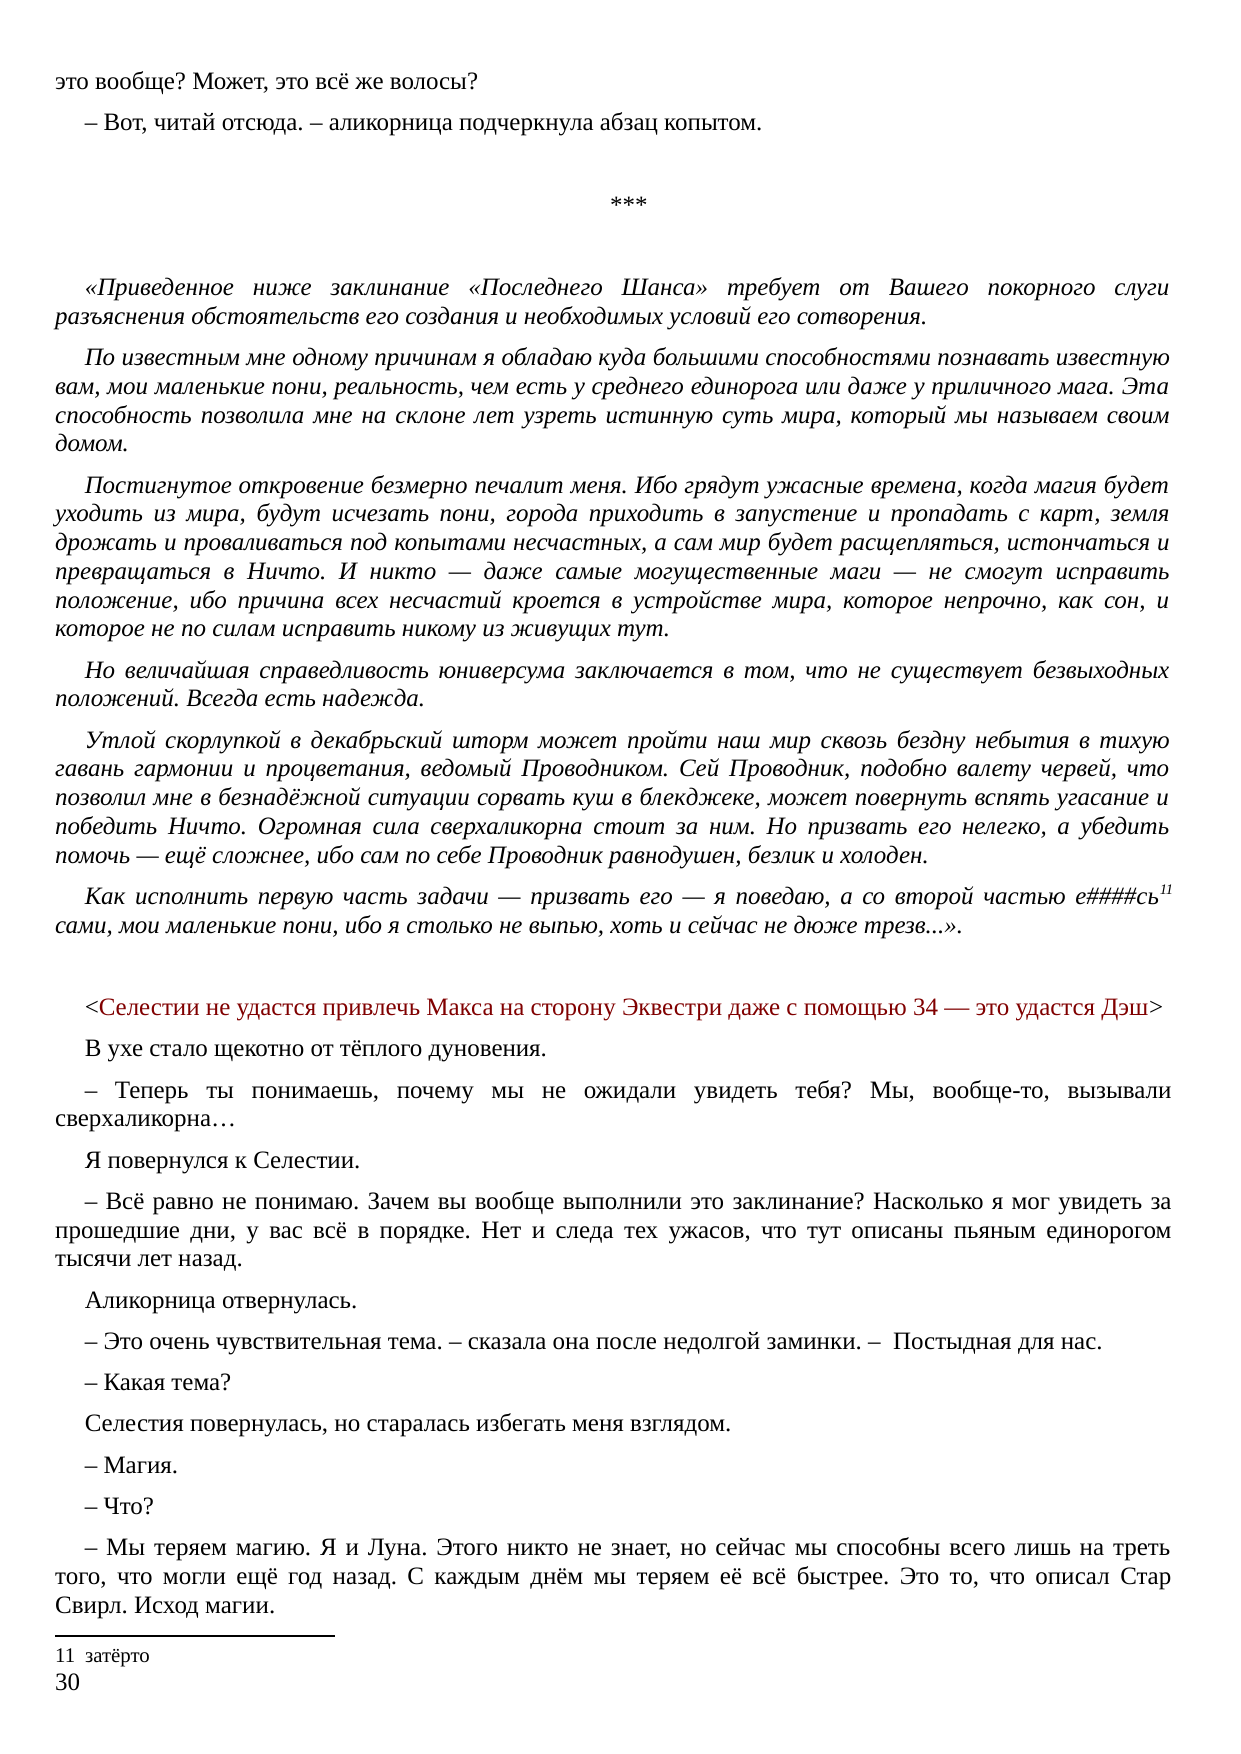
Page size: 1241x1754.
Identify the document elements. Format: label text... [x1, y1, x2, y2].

text затёрто [55, 1642, 1173, 1667]
text *** [55, 190, 1173, 218]
text – Всё равно не понимаю. Зачем вы вообще выполнили это заклинание? Насколько я мог увидеть за прошедшие дни, у вас всё в порядке. Нет и следа тех ужасов, что тут описаны пьяным единорогом тысячи лет назад. [55, 1186, 1173, 1272]
text – Вот, читай отсюда. – аликорница подчеркнула абзац копытом. [55, 107, 1173, 136]
text – Это очень чувствительная тема. – сказала она после недолгой заминки. – Постыдная для нас. [55, 1326, 1173, 1355]
text – Что? [55, 1491, 1173, 1520]
text это вообще? Может, это всё же волосы? [55, 66, 1173, 95]
text – Теперь ты понимаешь, почему мы не ожидали увидеть тебя? Мы, вообще-то, вызывали сверхаликорна… [55, 1075, 1173, 1132]
text Постигнутое откровение безмерно печалит меня. Ибо грядут ужасные времена, когда магия будет уходить из мира, будут исчезать пони, города приходить в запустение и пропадать с карт, земля дрожать и проваливаться под копытами несчастных, а сам мир будет расщепляться, истончаться и превращаться в Ничто. И никто — даже самые могущественные маги — не смогут исправить положение, ибо причина всех несчастий кроется в устройстве мира, которое непрочно, как сон, и которое не по силам исправить никому из живущих тут. [55, 470, 1173, 642]
text – Мы теряем магию. Я и Луна. Этого никто не знает, но сейчас мы способны всего лишь на треть того, что могли ещё год назад. С каждым днём мы теряем её всё быстрее. Это то, что описал Стар Свирл. Исход магии. [55, 1532, 1173, 1618]
text – Какая тема? [55, 1367, 1173, 1396]
text По известным мне одному причинам я обладаю куда большими способностями познавать известную вам, мои маленькие пони, реальность, чем есть у среднего единорога или даже у приличного мага. Эта способность позволила мне на склоне лет узреть истинную суть мира, который мы называем своим домом. [55, 342, 1173, 457]
text Селестия повернулась, но старалась избегать меня взглядом. [55, 1408, 1173, 1437]
text Как исполнить первую часть задачи — призвать его — я поведаю, а со второй частью е####сь сами, мои маленькие пони, ибо я столько не выпью, хоть и сейчас не дюже трезв...». [55, 881, 1173, 938]
text В ухе стало щекотно от тёплого дуновения. [55, 1033, 1173, 1062]
text – Магия. [55, 1450, 1173, 1478]
text «Приведенное ниже заклинание «Последнего Шанса» требует от Вашего покорного слуги разъяснения обстоятельств его создания и необходимых условий его сотворения. [55, 272, 1173, 330]
text Я повернулся к Селестии. [55, 1145, 1173, 1173]
text Но величайшая справедливость юниверсума заключается в том, что не существует безвыходных положений. Всегда есть надежда. [55, 655, 1173, 712]
text <Селестии не удастся привлечь Макса на сторону Эквестри даже с помощью 34 — это удастся Дэш> [55, 992, 1173, 1021]
text Утлой скорлупкой в декабрьский шторм может пройти наш мир сквозь бездну небытия в тихую гавань гармонии и процветания, ведомый Проводником. Сей Проводник, подобно валету червей, что позволил мне в безнадёжной ситуации сорвать куш в блекджеке, может повернуть вспять угасание и победить Ничто. Огромная сила сверхаликорна стоит за ним. Но призвать его нелегко, а убедить помочь — ещё сложнее, ибо сам по себе Проводник равнодушен, безлик и холоден. [55, 725, 1173, 868]
text Аликорница отвернулась. [55, 1285, 1173, 1313]
